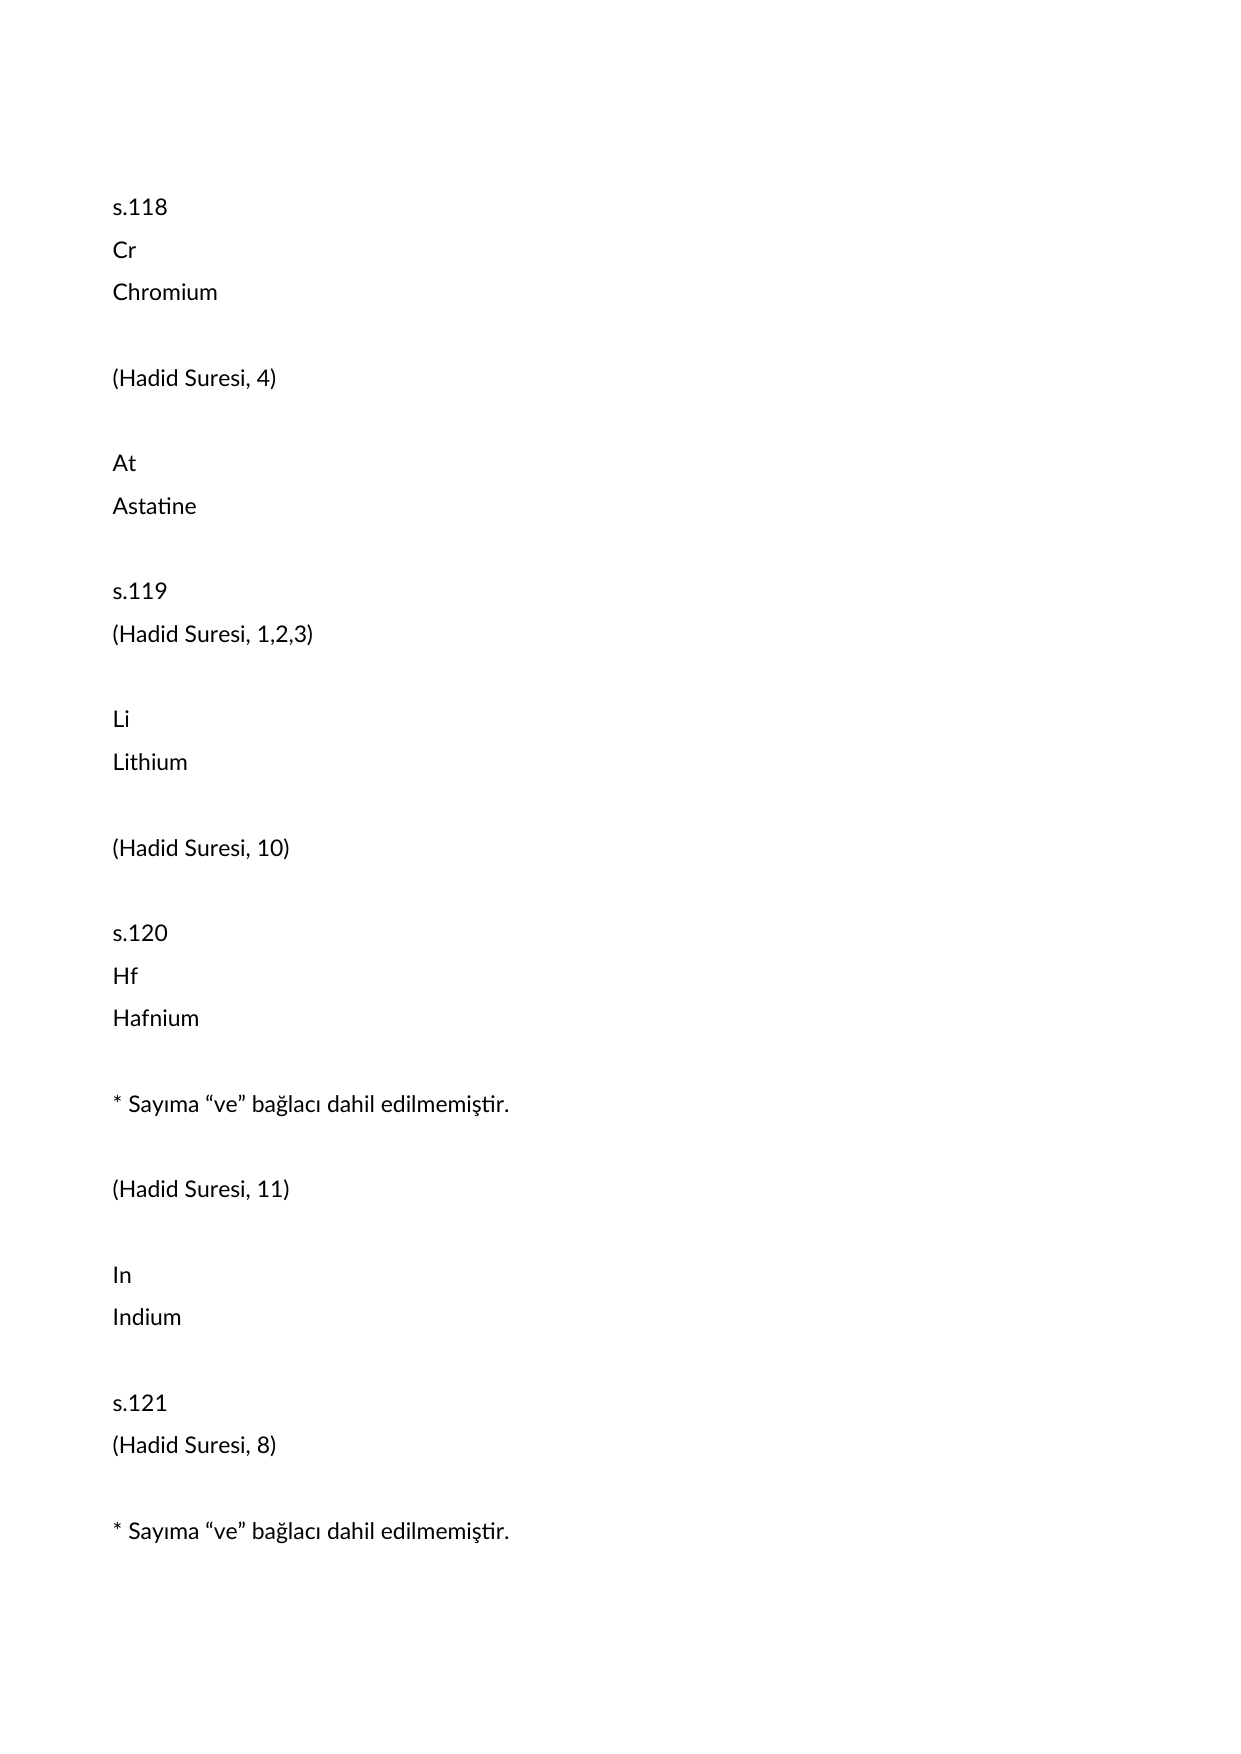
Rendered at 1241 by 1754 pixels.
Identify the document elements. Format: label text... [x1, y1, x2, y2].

text Cr [75, 235, 1165, 263]
text (Hadid Suresi, 10) [75, 833, 1165, 861]
text Hf [75, 961, 1165, 989]
text Li [75, 705, 1165, 733]
text s.120 [75, 919, 1165, 946]
text Chromium [75, 278, 1165, 306]
text (Hadid Suresi, 4) [75, 363, 1165, 391]
text In [75, 1260, 1165, 1288]
text Hafnium [75, 1004, 1165, 1032]
text Lithium [75, 748, 1165, 775]
text * Sayıma “ve” bağlacı dahil edilmemiştir. [75, 1517, 1165, 1544]
text s.121 [75, 1388, 1165, 1416]
text Indium [75, 1303, 1165, 1331]
text (Hadid Suresi, 1,2,3) [75, 620, 1165, 647]
text s.119 [75, 577, 1165, 604]
text s.118 [75, 193, 1165, 220]
text Astatine [75, 492, 1165, 519]
text At [75, 449, 1165, 476]
text * Sayıma “ve” bağlacı dahil edilmemiştir. [75, 1089, 1165, 1117]
text (Hadid Suresi, 8) [75, 1431, 1165, 1459]
text (Hadid Suresi, 11) [75, 1175, 1165, 1202]
